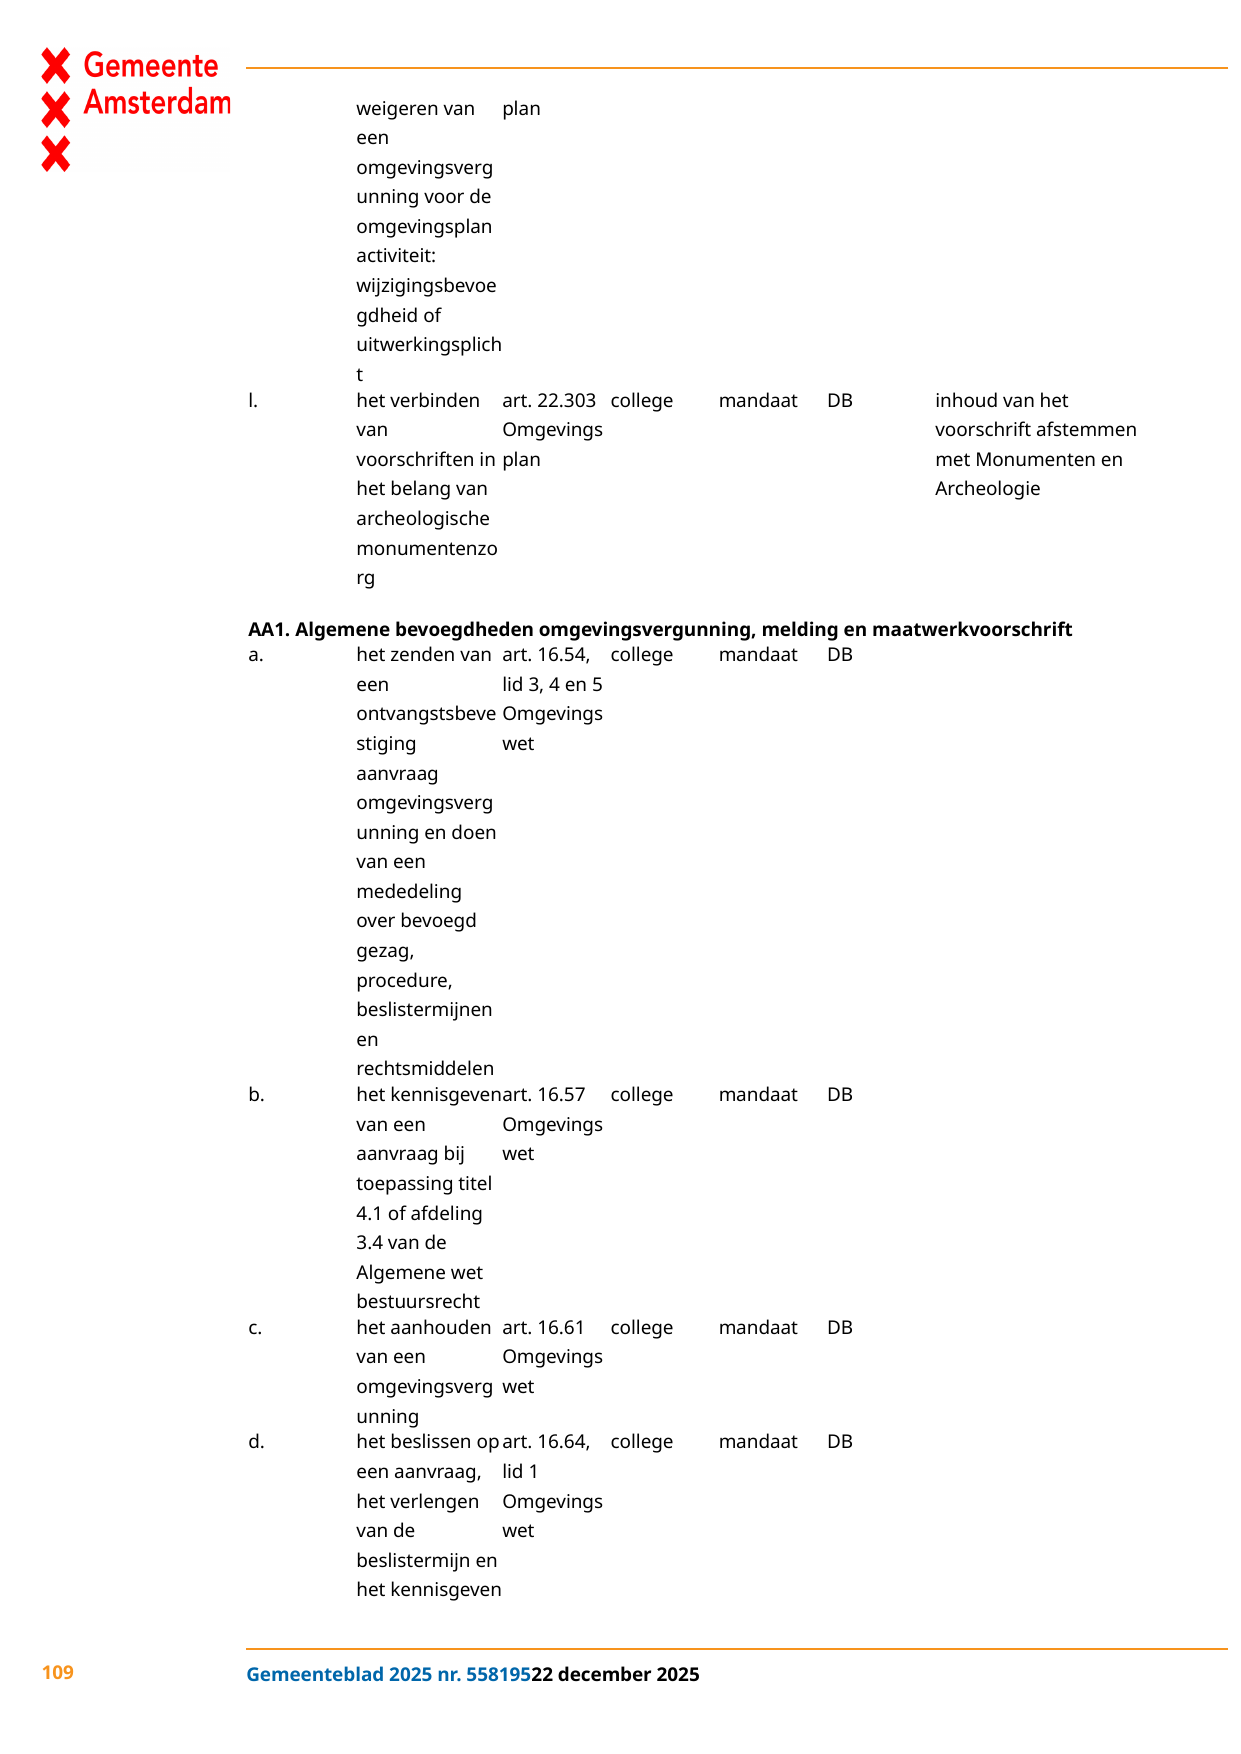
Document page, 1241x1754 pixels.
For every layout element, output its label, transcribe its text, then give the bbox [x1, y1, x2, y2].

table_cell weigeren van een omgevingsvergunning voor de omgevingsplanactiviteit: wijzigingsbevoegdheid of uitwerkingsplicht [356, 95, 502, 387]
table_cell het aanhouden van een omgevingsvergunning [356, 1314, 502, 1429]
table_cell art. 22.303 Omgevingsplan [502, 387, 610, 590]
table_cell mandaat [719, 387, 827, 590]
table_cell [935, 1314, 1152, 1429]
table_cell art. 16.64, lid 1 Omgevingswet [502, 1429, 610, 1602]
table_cell college [610, 1081, 718, 1314]
table_cell [610, 95, 718, 387]
table_cell college [610, 387, 718, 590]
table_cell b. [248, 1081, 356, 1314]
table_cell plan [502, 95, 610, 387]
table_cell art. 16.54, lid 3, 4 en 5 Omgevingswet [502, 641, 610, 1081]
table_cell [827, 95, 935, 387]
table_cell [248, 95, 356, 387]
table_cell [935, 590, 1152, 616]
table_cell [356, 590, 502, 616]
table_cell c. [248, 1314, 356, 1429]
table_cell AA1. Algemene bevoegdheden omgevingsvergunning, melding en maatwerkvoorschrift [248, 616, 1152, 641]
table_cell [935, 1081, 1152, 1314]
table_cell [935, 641, 1152, 1081]
table_cell mandaat [719, 1429, 827, 1602]
table_cell [502, 590, 610, 616]
table_cell college [610, 1314, 718, 1429]
table_cell [610, 590, 718, 616]
table_cell DB [827, 1314, 935, 1429]
table_cell [248, 590, 356, 616]
table_cell college [610, 641, 718, 1081]
table_cell DB [827, 1081, 935, 1314]
table_cell DB [827, 641, 935, 1081]
table_cell het kennisgeven van een aanvraag bij toepassing titel 4.1 of afdeling 3.4 van de Algemene wet bestuursrecht [356, 1081, 502, 1314]
table_cell art. 16.61 Omgevingswet [502, 1314, 610, 1429]
table_cell art. 16.57 Omgevingswet [502, 1081, 610, 1314]
table_cell het verbinden van voorschriften in het belang van archeologische monumentenzorg [356, 387, 502, 590]
table_cell l. [248, 387, 356, 590]
table_cell college [610, 1429, 718, 1602]
table_cell a. [248, 641, 356, 1081]
table_cell mandaat [719, 641, 827, 1081]
picture [41, 47, 231, 172]
table_cell [935, 1429, 1152, 1602]
table_cell het beslissen op een aanvraag, het verlengen van de beslistermijn en het kennisgeven [356, 1429, 502, 1602]
table_cell DB [827, 387, 935, 590]
table_cell [719, 95, 827, 387]
table_cell mandaat [719, 1081, 827, 1314]
table_cell inhoud van het voorschrift afstemmen met Monumenten en Archeologie [935, 387, 1152, 590]
table_cell [935, 95, 1152, 387]
table_cell [719, 590, 827, 616]
table_cell d. [248, 1429, 356, 1602]
table_cell DB [827, 1429, 935, 1602]
table_cell [827, 590, 935, 616]
table_cell mandaat [719, 1314, 827, 1429]
table_cell het zenden van een ontvangstsbevestiging aanvraag omgevingsvergunning en doen van een mededeling over bevoegd gezag, procedure, beslistermijnen en rechtsmiddelen [356, 641, 502, 1081]
